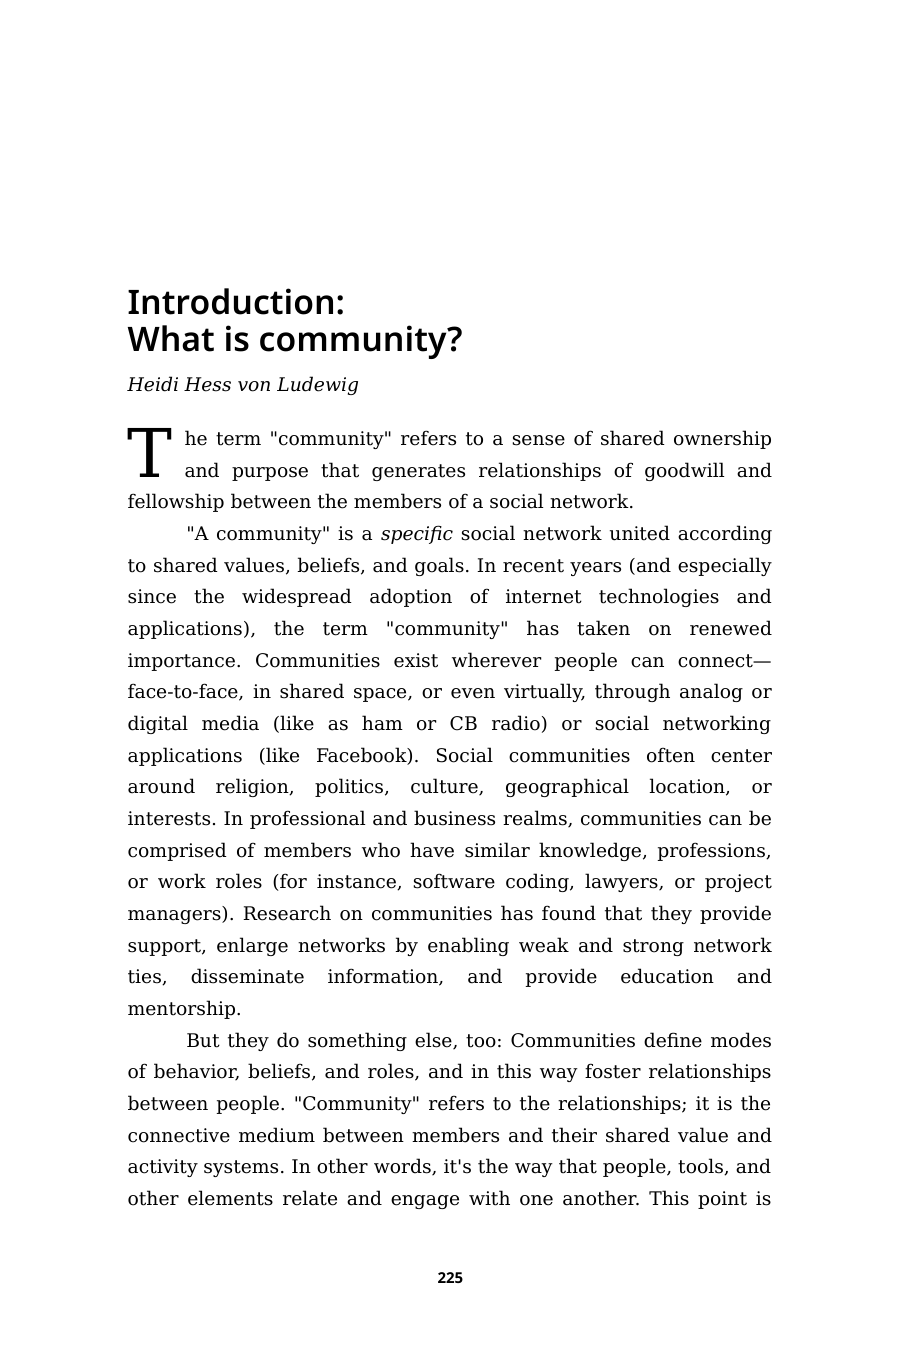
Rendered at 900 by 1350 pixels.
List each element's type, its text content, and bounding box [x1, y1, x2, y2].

text But they do something else, too: Communities define modes of behavior, beliefs, and roles, and in this way foster relationships between people. "Community" refers to the relationships; it is the connective medium between members and their shared value and activity systems. In other words, it's the way that people, tools, and other elements relate and engage with one another. This point is [127, 1030, 772, 1210]
text The term "community" refers to a sense of shared ownership and purpose that generates relationships of goodwill and fellowship between the members of a social network. [127, 428, 772, 513]
subtitle Introduction: What is community? [127, 283, 772, 361]
text Heidi Hess von Ludewig [127, 374, 772, 396]
text "A community" is a specific social network united according to shared values, beliefs, and goals. In recent years (and especially since the widespread adoption of internet technologies and applications), the term "community" has taken on renewed importance. Communities exist wherever people can connect—face-to-face, in shared space, or even virtually, through analog or digital media (like as ham or CB radio) or social networking applications (like Facebook). Social communities often center around religion, politics, culture, geographical location, or interests. In professional and business realms, communities can be comprised of members who have similar knowledge, professions, or work roles (for instance, software coding, lawyers, or project managers). Research on communities has found that they provide support, enlarge networks by enabling weak and strong network ties, disseminate information, and provide education and mentorship. [127, 523, 772, 1020]
